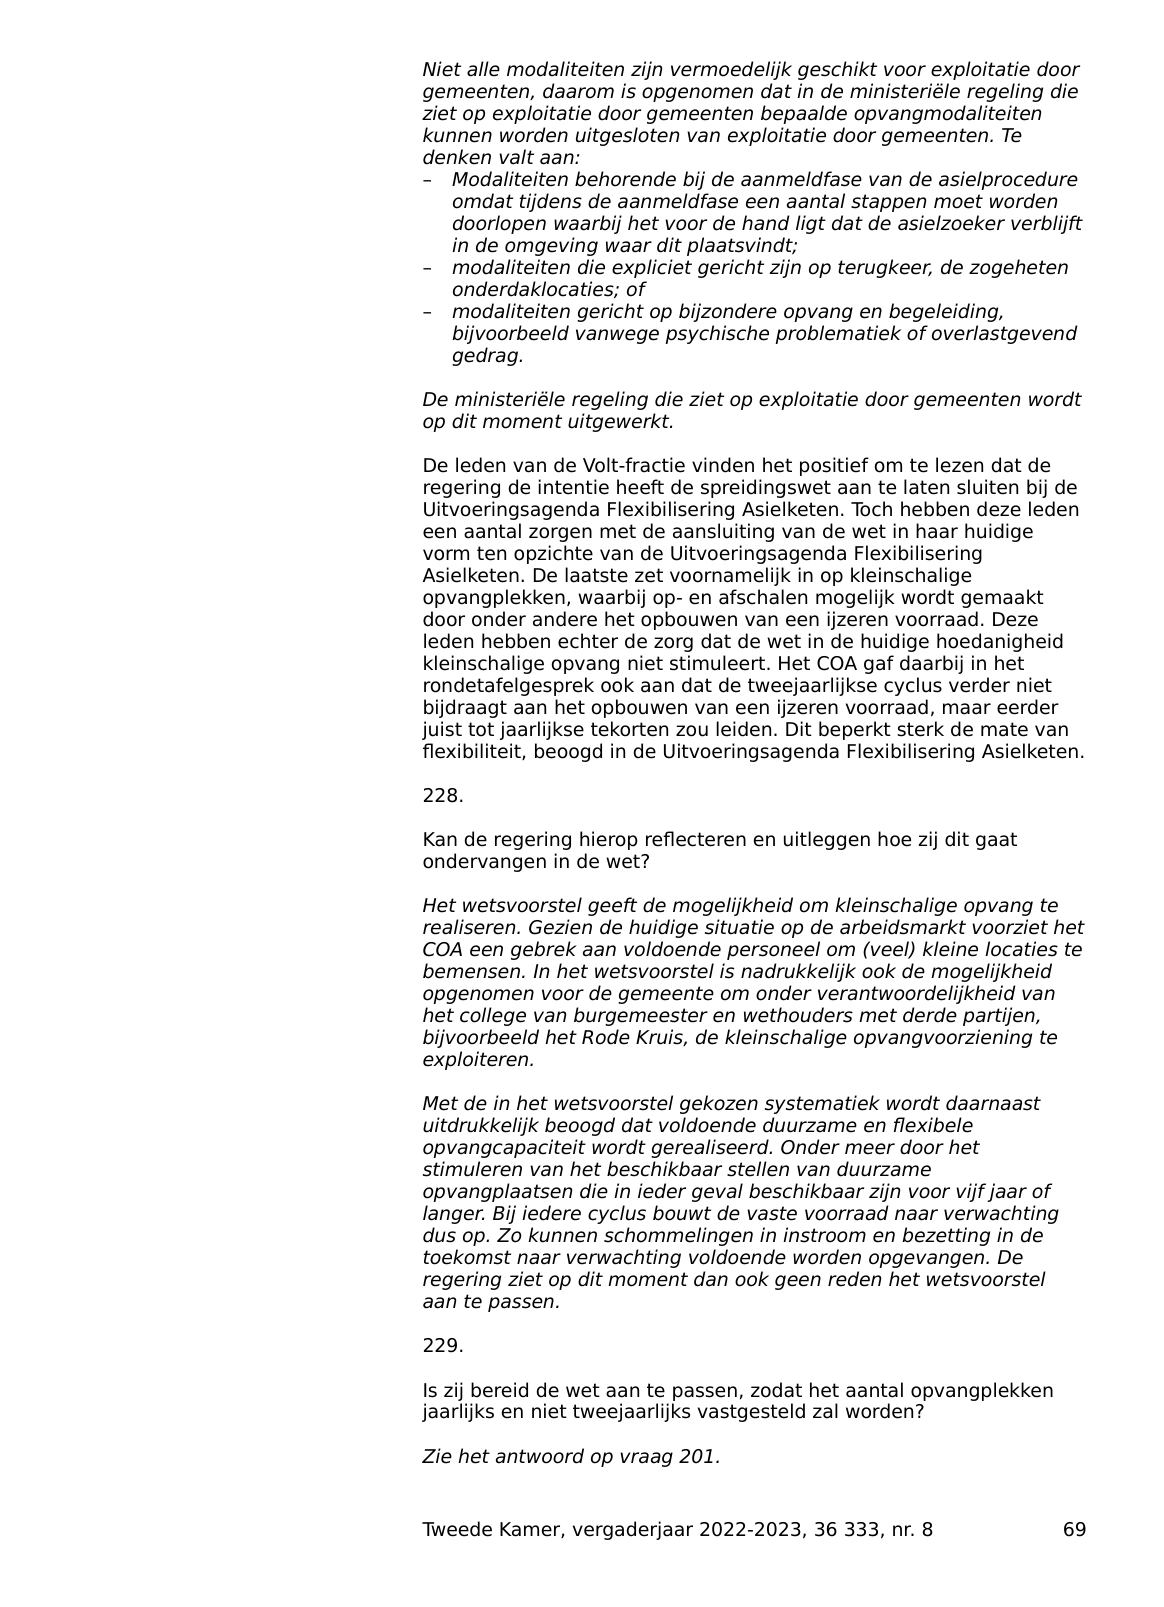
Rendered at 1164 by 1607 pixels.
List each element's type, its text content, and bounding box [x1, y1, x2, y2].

text Is zij bereid de wet aan te passen, zodat het aantal opvangplekken jaarlijks en niet tweejaarlijks vastgesteld zal worden? [422, 1379, 1087, 1423]
text Het wetsvoorstel geeft de mogelijkheid om kleinschalige opvang te realiseren. Gezien de huidige situatie op de arbeidsmarkt voorziet het COA een gebrek aan voldoende personeel om (veel) kleine locaties te bemensen. In het wetsvoorstel is nadrukkelijk ook de mogelijkheid opgenomen voor de gemeente om onder verantwoordelijkheid van het college van burgemeester en wethouders met derde partijen, bijvoorbeeld het Rode Kruis, de kleinschalige opvangvoorziening te exploiteren. [422, 895, 1087, 1071]
subtitle 228. [422, 785, 1087, 807]
text De ministeriële regeling die ziet op exploitatie door gemeenten wordt op dit moment uitgewerkt. [422, 389, 1087, 433]
text – modaliteiten die expliciet gericht zijn op terugkeer, de zogeheten onderdaklocaties; of [422, 257, 1087, 301]
subtitle 229. [422, 1335, 1087, 1357]
text Kan de regering hierop reflecteren en uitleggen hoe zij dit gaat ondervangen in de wet? [422, 829, 1087, 873]
text – Modaliteiten behorende bij de aanmeldfase van de asielprocedure omdat tijdens de aanmeldfase een aantal stappen moet worden doorlopen waarbij het voor de hand ligt dat de asielzoeker verblijft in de omgeving waar dit plaatsvindt; [422, 169, 1087, 257]
text De leden van de Volt-fractie vinden het positief om te lezen dat de regering de intentie heeft de spreidingswet aan te laten sluiten bij de Uitvoeringsagenda Flexibilisering Asielketen. Toch hebben deze leden een aantal zorgen met de aansluiting van de wet in haar huidige vorm ten opzichte van de Uitvoeringsagenda Flexibilisering Asielketen. De laatste zet voornamelijk in op kleinschalige opvangplekken, waarbij op- en afschalen mogelijk wordt gemaakt door onder andere het opbouwen van een ijzeren voorraad. Deze leden hebben echter de zorg dat de wet in de huidige hoedanigheid kleinschalige opvang niet stimuleert. Het COA gaf daarbij in het rondetafelgesprek ook aan dat de tweejaarlijkse cyclus verder niet bijdraagt aan het opbouwen van een ijzeren voorraad, maar eerder juist tot jaarlijkse tekorten zou leiden. Dit beperkt sterk de mate van flexibiliteit, beoogd in de Uitvoeringsagenda Flexibilisering Asielketen. [422, 455, 1087, 763]
text Niet alle modaliteiten zijn vermoedelijk geschikt voor exploitatie door gemeenten, daarom is opgenomen dat in de ministeriële regeling die ziet op exploitatie door gemeenten bepaalde opvangmodaliteiten kunnen worden uitgesloten van exploitatie door gemeenten. Te denken valt aan: [422, 59, 1087, 169]
text – modaliteiten gericht op bijzondere opvang en begeleiding, bijvoorbeeld vanwege psychische problematiek of overlastgevend gedrag. [422, 301, 1087, 367]
text Zie het antwoord op vraag 201. [422, 1446, 1087, 1468]
text Met de in het wetsvoorstel gekozen systematiek wordt daarnaast uitdrukkelijk beoogd dat voldoende duurzame en flexibele opvangcapaciteit wordt gerealiseerd. Onder meer door het stimuleren van het beschikbaar stellen van duurzame opvangplaatsen die in ieder geval beschikbaar zijn voor vijf jaar of langer. Bij iedere cyclus bouwt de vaste voorraad naar verwachting dus op. Zo kunnen schommelingen in instroom en bezetting in de toekomst naar verwachting voldoende worden opgevangen. De regering ziet op dit moment dan ook geen reden het wetsvoorstel aan te passen. [422, 1093, 1087, 1313]
